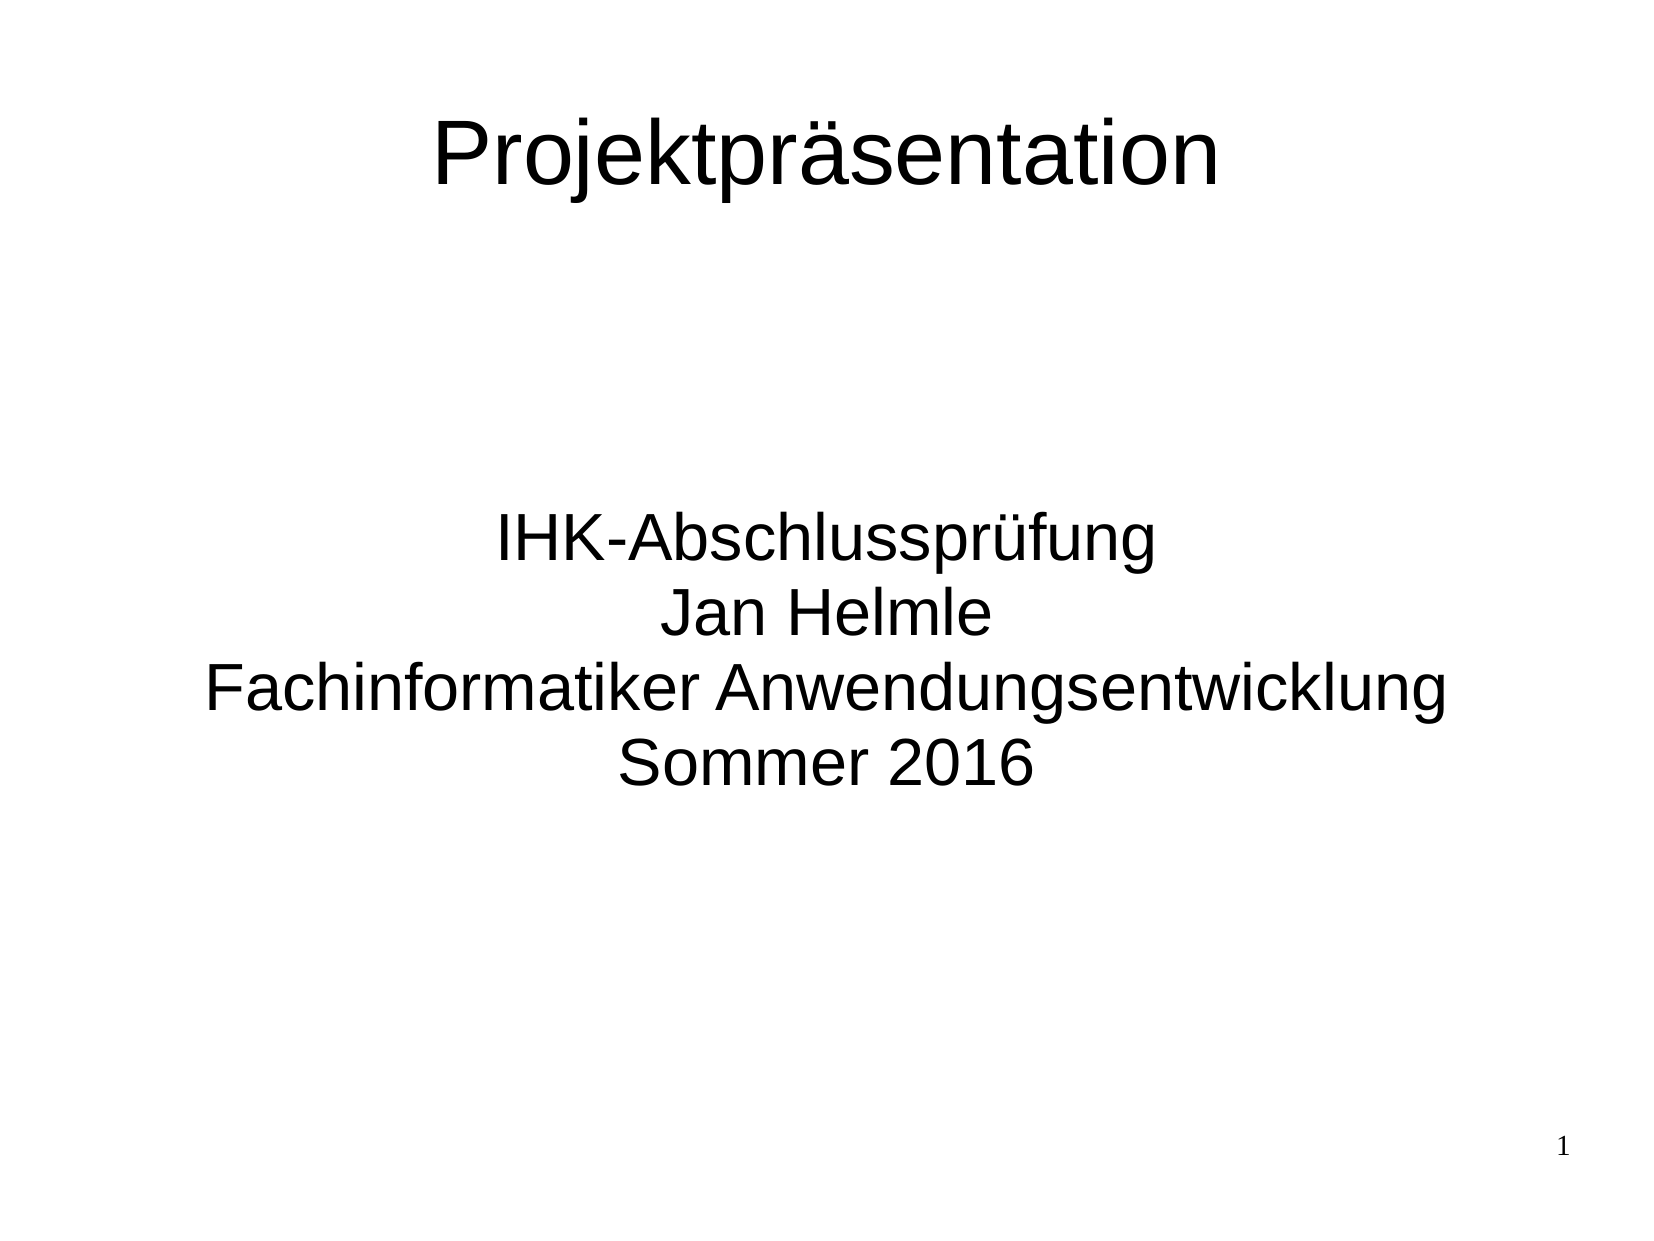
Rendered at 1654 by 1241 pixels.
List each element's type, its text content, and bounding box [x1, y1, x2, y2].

subtitle IHK-Abschlussprüfung Jan Helmle Fachinformatiker Anwendungsentwicklung Sommer 2016 [82, 290, 1571, 1010]
title Projektpräsentation [82, 49, 1571, 257]
